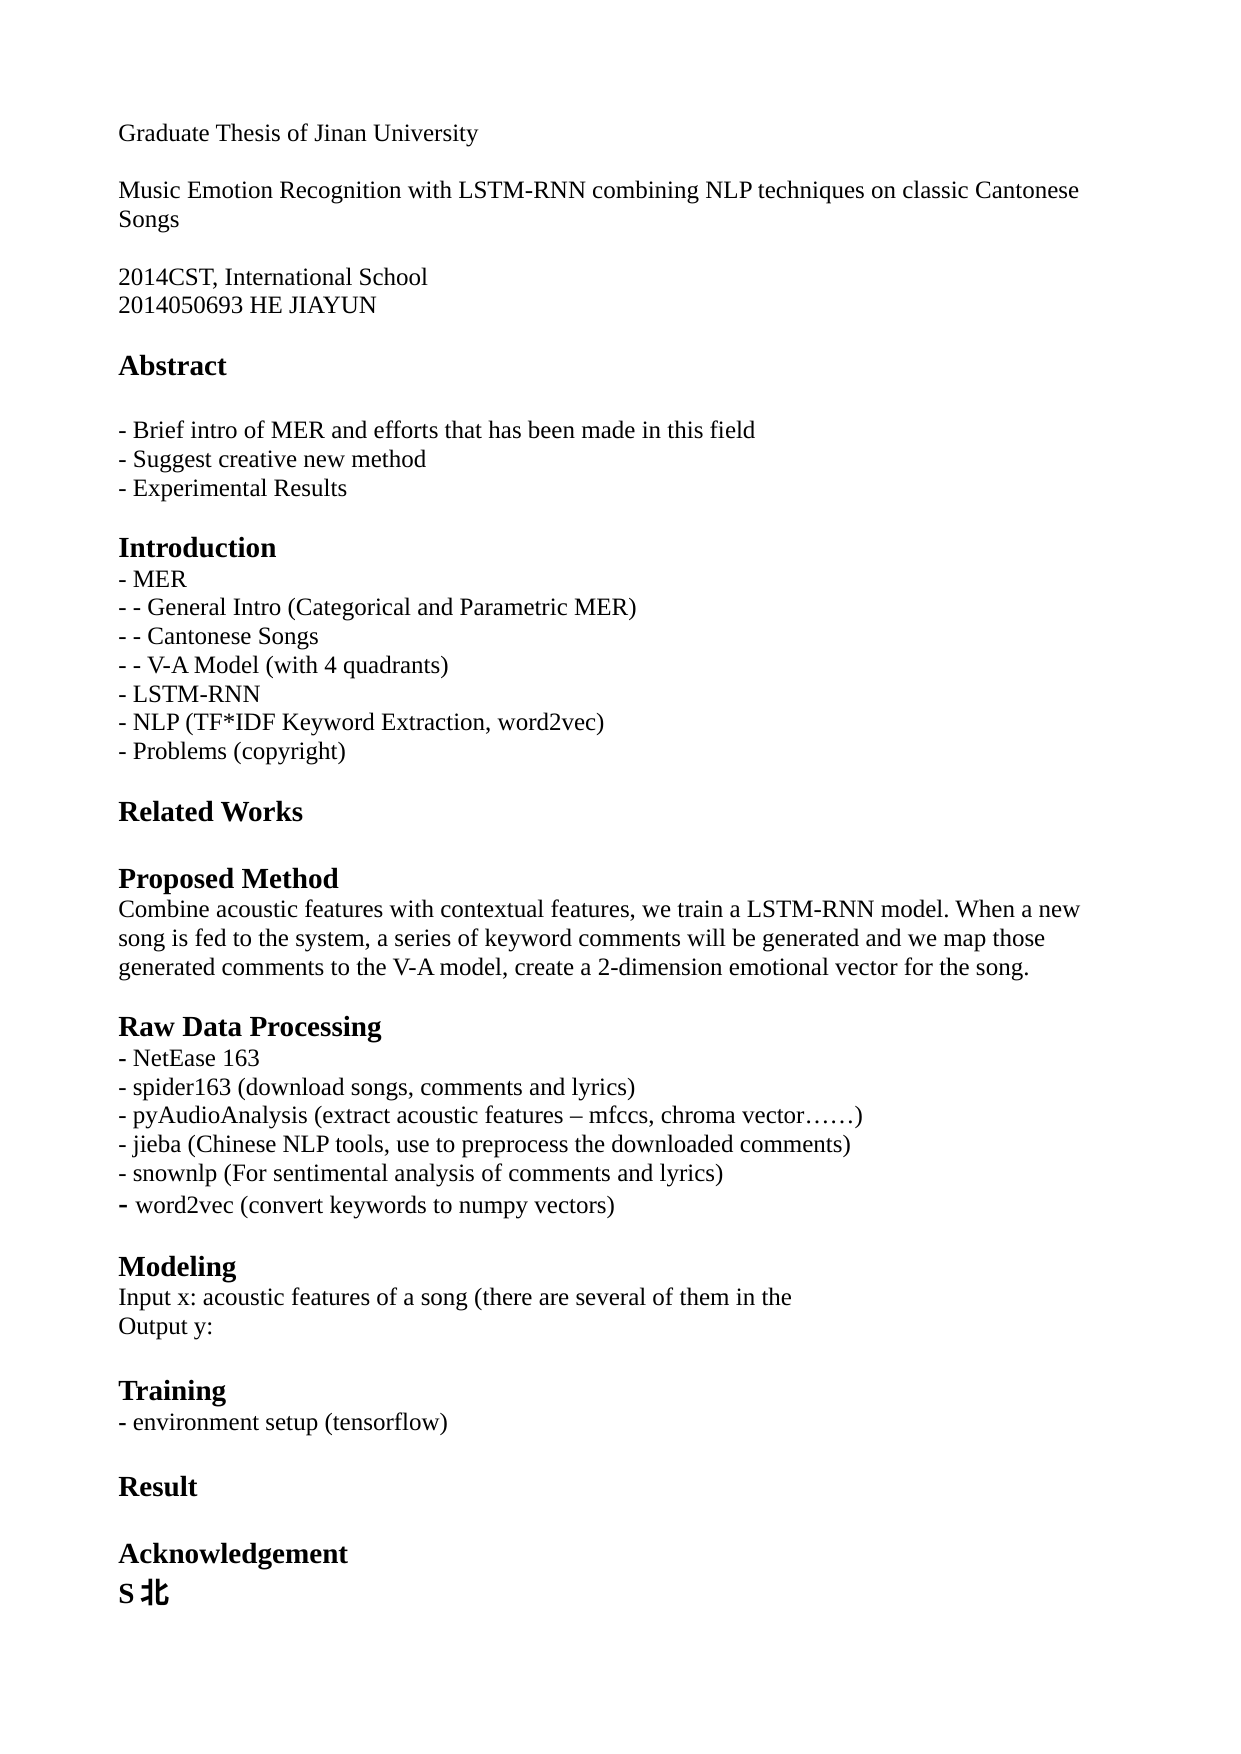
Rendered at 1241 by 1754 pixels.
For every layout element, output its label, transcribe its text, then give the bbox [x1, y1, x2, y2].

text - LSTM-RNN [118, 679, 1122, 707]
text Training [118, 1373, 1122, 1407]
text Modeling [118, 1249, 1122, 1282]
text - NetEase 163 [118, 1043, 1122, 1072]
text - spider163 (download songs, comments and lyrics) [118, 1072, 1122, 1100]
text Music Emotion Recognition with LSTM-RNN combining NLP techniques on classic Cantonese Songs [118, 176, 1122, 233]
text Acknowledgement [118, 1536, 1122, 1570]
text - MER [118, 564, 1122, 592]
text Output y: [118, 1311, 1122, 1340]
text - Problems (copyright) [118, 736, 1122, 765]
text Introduction [118, 530, 1122, 564]
text - Brief intro of MER and efforts that has been made in this field [118, 415, 1122, 444]
text - - Cantonese Songs [118, 621, 1122, 650]
text 2014CST, International School [118, 262, 1122, 291]
text Proposed Method [118, 861, 1122, 894]
text Input x: acoustic features of a song (there are several of them in the [118, 1282, 1122, 1311]
text - - V-A Model (with 4 quadrants) [118, 650, 1122, 679]
text - environment setup (tensorflow) [118, 1407, 1122, 1436]
text Abstract [118, 348, 1122, 382]
text - Experimental Results [118, 473, 1122, 501]
text Related Works [118, 794, 1122, 827]
text 2014050693 HE JIAYUN [118, 291, 1122, 319]
text - Suggest creative new method [118, 444, 1122, 473]
text - - General Intro (Categorical and Parametric MER) [118, 592, 1122, 621]
text Graduate Thesis of Jinan University [118, 118, 1122, 147]
text - pyAudioAnalysis (extract acoustic features – mfccs, chroma vector……) [118, 1100, 1122, 1129]
text Combine acoustic features with contextual features, we train a LSTM-RNN model. When a new song is fed to the system, a series of keyword comments will be generated and we map those generated comments to the V-A model, create a 2-dimension emotional vector for the song. [118, 894, 1122, 981]
text - NLP (TF*IDF Keyword Extraction, word2vec) [118, 707, 1122, 736]
text - jieba (Chinese NLP tools, use to preprocess the downloaded comments) [118, 1129, 1122, 1158]
text S北 [118, 1570, 1122, 1612]
text Raw Data Processing [118, 1009, 1122, 1043]
text Result [118, 1469, 1122, 1503]
text - word2vec (convert keywords to numpy vectors) [118, 1187, 1122, 1220]
text - snownlp (For sentimental analysis of comments and lyrics) [118, 1158, 1122, 1187]
